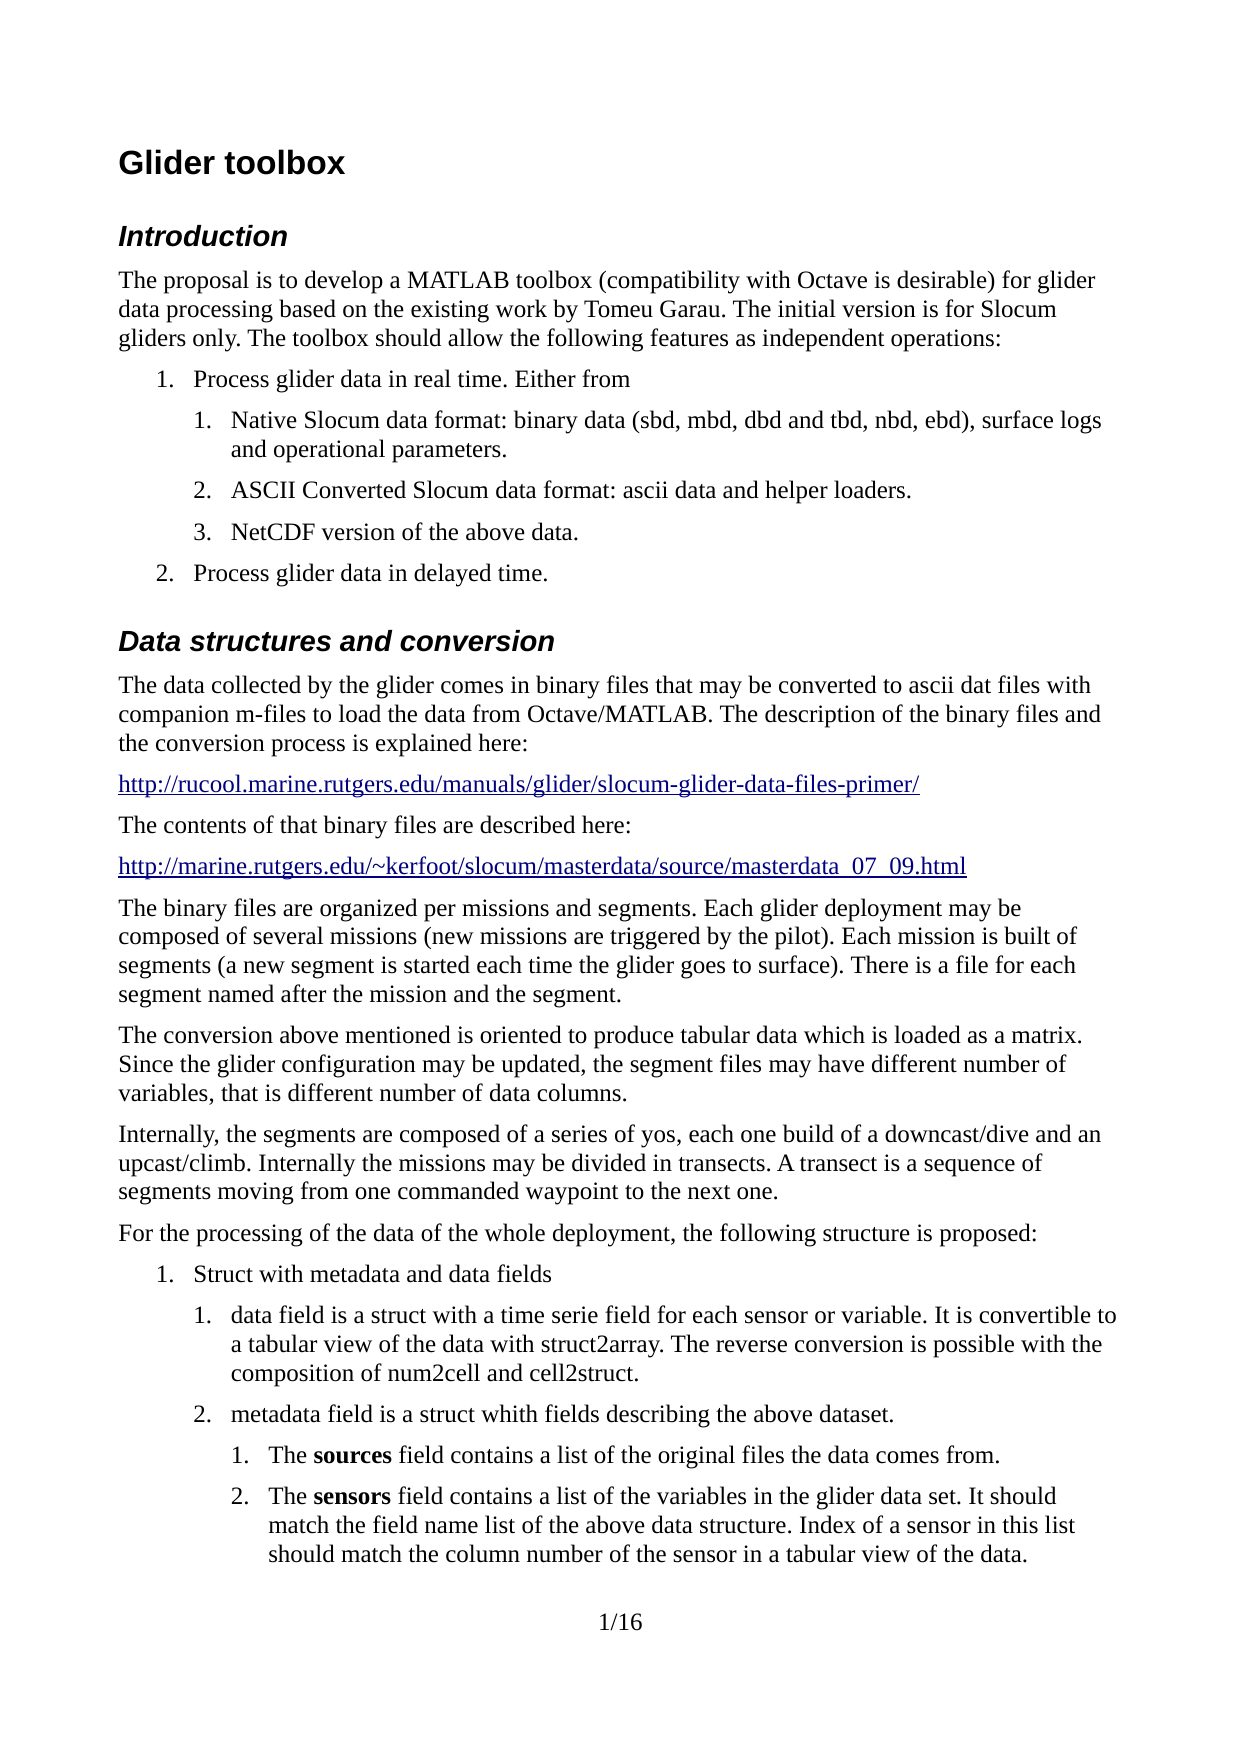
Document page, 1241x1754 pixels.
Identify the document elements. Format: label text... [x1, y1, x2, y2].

subtitle Introduction [118, 219, 1122, 253]
text The conversion above mentioned is oriented to produce tabular data which is loaded as a matrix. Since the glider configuration may be updated, the segment files may have different number of variables, that is different number of data columns. [118, 1020, 1122, 1106]
list Process glider data in delayed time. [156, 558, 1122, 587]
text The binary files are organized per missions and segments. Each glider deployment may be composed of several missions (new missions are triggered by the pilot). Each mission is built of segments (a new segment is started each time the glider goes to surface). There is a file for each segment named after the mission and the segment. [118, 893, 1122, 1008]
list metadata field is a struct whith fields describing the above dataset. [193, 1399, 1122, 1428]
text http://rucool.marine.rutgers.edu/manuals/glider/slocum-glider-data-files-primer/ [118, 769, 1122, 798]
text Internally, the segments are composed of a series of yos, each one build of a downcast/dive and an upcast/climb. Internally the missions may be divided in transects. A transect is a sequence of segments moving from one commanded waypoint to the next one. [118, 1119, 1122, 1205]
subtitle Glider toolbox [118, 143, 1122, 182]
list data field is a struct with a time serie field for each sensor or variable. It is convertible to a tabular view of the data with struct2array. The reverse conversion is possible with the composition of num2cell and cell2struct. [193, 1300, 1122, 1386]
list The sensors field contains a list of the variables in the glider data set. It should match the field name list of the above data structure. Index of a sensor in this list should match the column number of the sensor in a tabular view of the data. [231, 1481, 1122, 1568]
text http://marine.rutgers.edu/~kerfoot/slocum/masterdata/source/masterdata_07_09.html [118, 851, 1122, 880]
list The sources field contains a list of the original files the data comes from. [231, 1440, 1122, 1469]
list NetCDF version of the above data. [193, 517, 1122, 545]
list ASCII Converted Slocum data format: ascii data and helper loaders. [193, 475, 1122, 504]
list Process glider data in real time. Either from [156, 364, 1122, 393]
text The data collected by the glider comes in binary files that may be converted to ascii dat files with companion m-files to load the data from Octave/MATLAB. The description of the binary files and the conversion process is explained here: [118, 670, 1122, 756]
text The contents of that binary files are described here: [118, 810, 1122, 839]
text The proposal is to develop a MATLAB toolbox (compatibility with Octave is desirable) for glider data processing based on the existing work by Tomeu Garau. The initial version is for Slocum gliders only. The toolbox should allow the following features as independent operations: [118, 265, 1122, 352]
subtitle Data structures and conversion [118, 624, 1122, 658]
list Struct with metadata and data fields [156, 1259, 1122, 1288]
list Native Slocum data format: binary data (sbd, mbd, dbd and tbd, nbd, ebd), surface logs and operational parameters. [193, 405, 1122, 463]
text For the processing of the data of the whole deployment, the following structure is proposed: [118, 1218, 1122, 1246]
